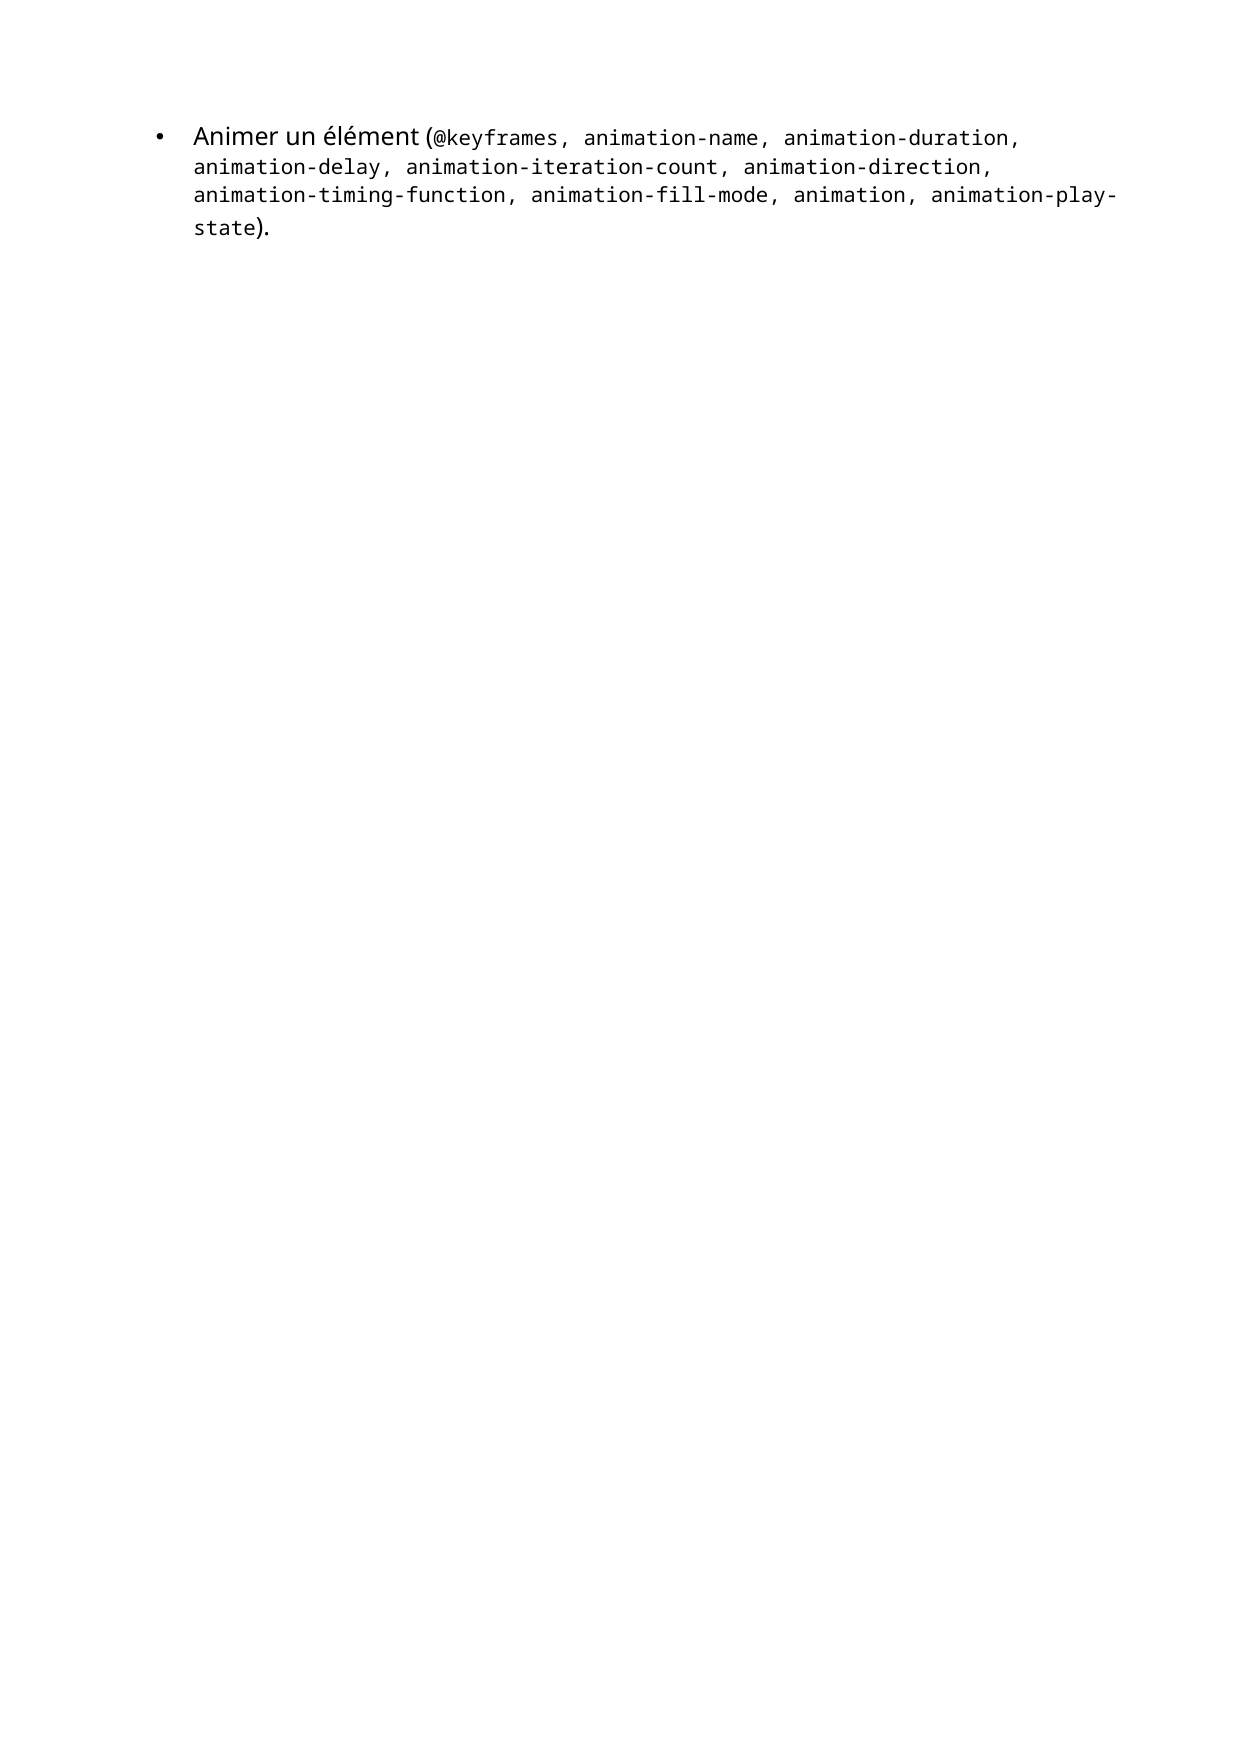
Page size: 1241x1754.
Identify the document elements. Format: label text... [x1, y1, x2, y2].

list Animer un élément (@keyframes, animation-name, animation-duration, animation-delay, animation-iteration-count, animation-direction, animation-timing-function, animation-fill-mode, animation, animation-play-state). [156, 118, 1122, 243]
